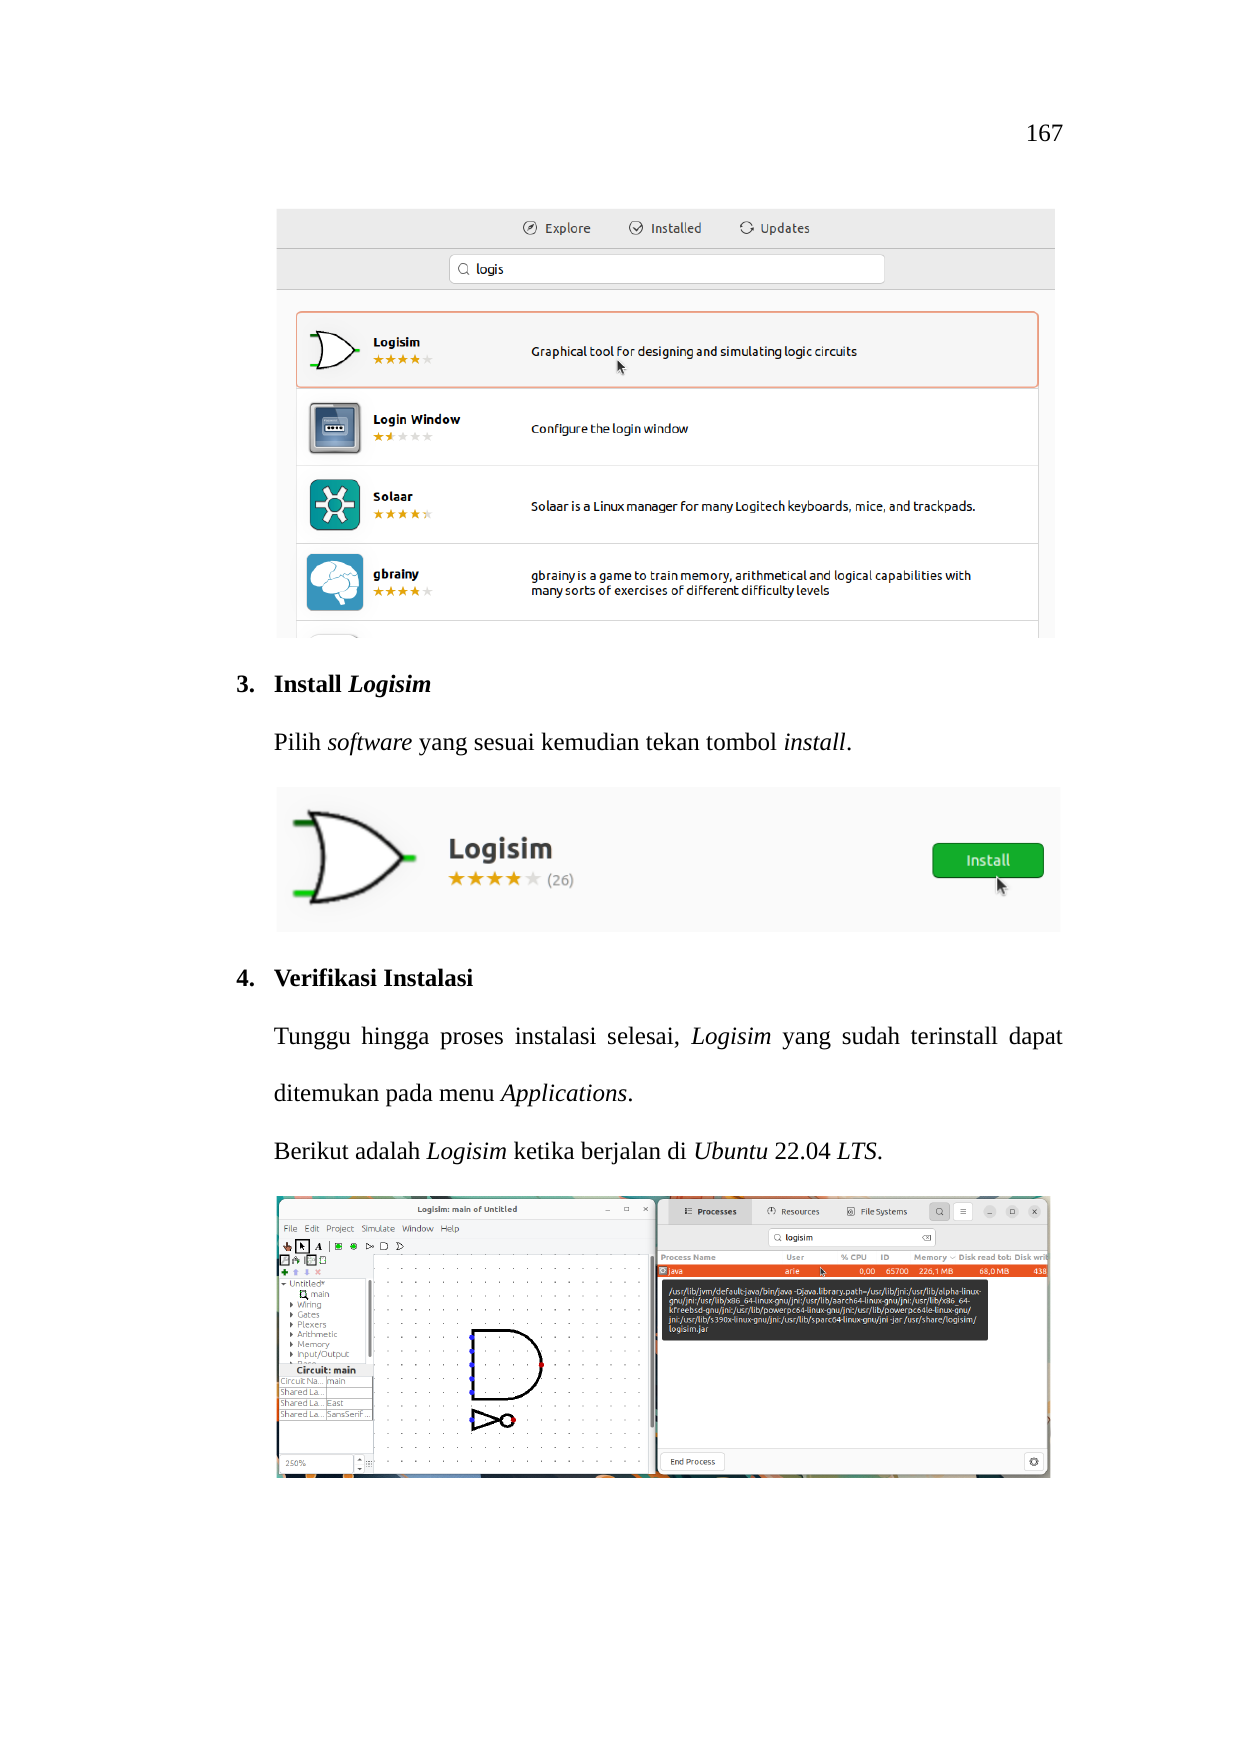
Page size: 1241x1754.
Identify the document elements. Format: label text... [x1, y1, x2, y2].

picture [276, 787, 1061, 932]
list Tunggu hingga proses instalasi selesai, Logisim yang sudah terinstall dapat ditemukan pada menu Applications. [236, 1021, 1063, 1107]
picture [276, 1196, 1051, 1478]
list Install Logisim [236, 669, 1063, 698]
list Verifikasi Instalasi [236, 963, 1063, 992]
list Pilih software yang sesuai kemudian tekan tombol install. [236, 727, 1063, 755]
picture [276, 208, 1055, 638]
list Berikut adalah Logisim ketika berjalan di Ubuntu 22.04 LTS. [236, 1136, 1063, 1165]
